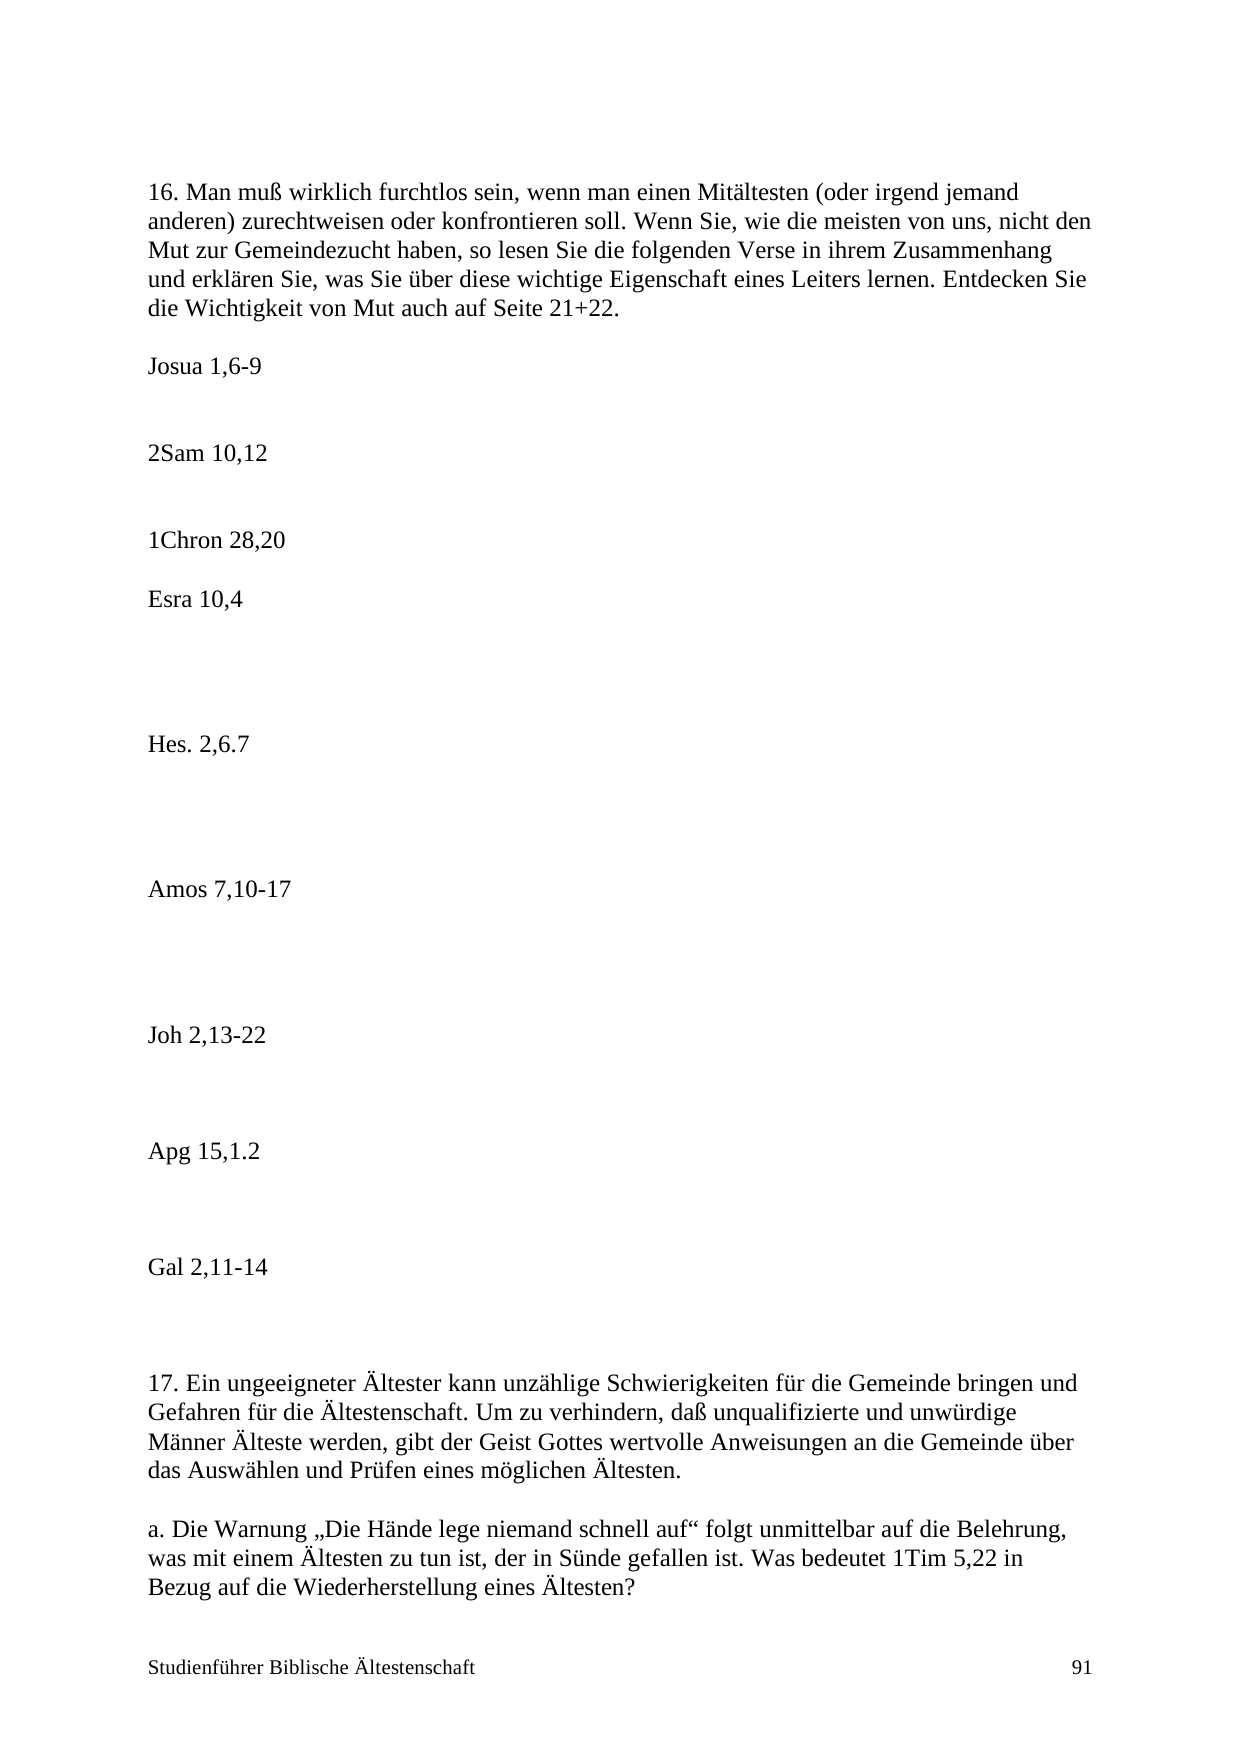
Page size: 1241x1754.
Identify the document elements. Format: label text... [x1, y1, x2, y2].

text a. Die Warnung „Die Hände lege niemand schnell auf“ folgt unmittelbar auf die Belehrung, was mit einem Ältesten zu tun ist, der in Sünde gefallen ist. Was bedeutet 1Tim 5,22 in Bezug auf die Wiederherstellung eines Ältesten? [148, 1513, 1093, 1601]
text 1Chron 28,20 [148, 525, 1093, 554]
text Gal 2,11-14 [148, 1252, 1093, 1281]
text Joh 2,13-22 [148, 1019, 1093, 1048]
text Josua 1,6-9 [148, 351, 1093, 380]
text 16. Man muß wirklich furchtlos sein, wenn man einen Mitältesten (oder irgend jemand anderen) zurechtweisen oder konfrontieren soll. Wenn Sie, wie die meisten von uns, nicht den Mut zur Gemeindezucht haben, so lesen Sie die folgenden Verse in ihrem Zusammenhang und erklären Sie, was Sie über diese wichtige Eigenschaft eines Leiters lernen. Entdecken Sie die Wichtigkeit von Mut auch auf Seite 21+22. [148, 177, 1093, 322]
text 2Sam 10,12 [148, 438, 1093, 467]
text Amos 7,10-17 [148, 874, 1093, 903]
text Hes. 2,6.7 [148, 729, 1093, 758]
text 17. Ein ungeeigneter Ältester kann unzählige Schwierigkeiten für die Gemeinde bringen und Gefahren für die Ältestenschaft. Um zu verhindern, daß unqualifizierte und unwürdige Männer Älteste werden, gibt der Geist Gottes wertvolle Anweisungen an die Gemeinde über das Auswählen und Prüfen eines möglichen Ältesten. [148, 1368, 1093, 1484]
text Apg 15,1.2 [148, 1136, 1093, 1165]
text Esra 10,4 [148, 583, 1093, 613]
